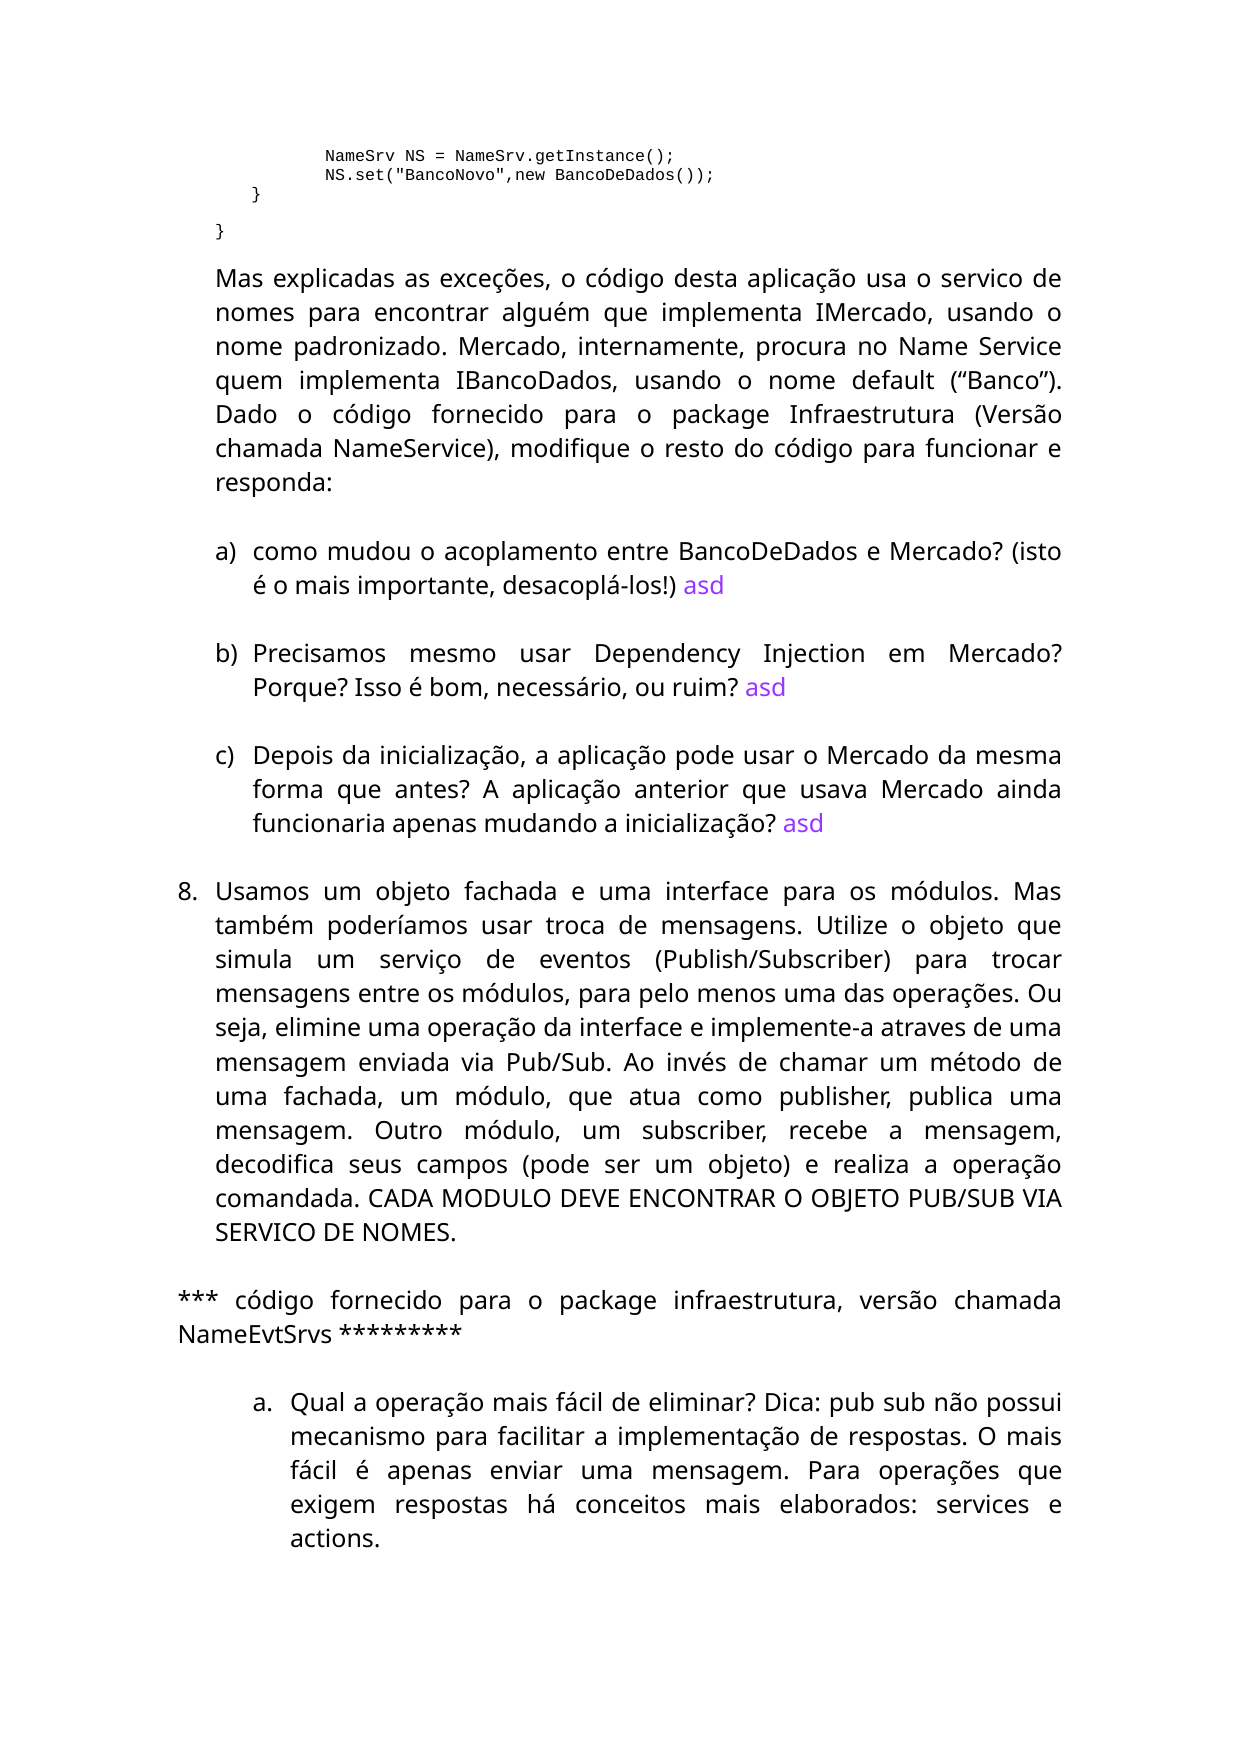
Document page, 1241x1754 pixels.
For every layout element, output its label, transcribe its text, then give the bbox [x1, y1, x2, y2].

text } [177, 185, 1063, 204]
list como mudou o acoplamento entre BancoDeDados e Mercado? (isto é o mais importante, desacoplá-los!) asd [215, 533, 1063, 601]
text } [215, 223, 1063, 242]
text *** código fornecido para o package infraestrutura, versão chamada NameEvtSrvs ********* [177, 1283, 1063, 1351]
list Qual a operação mais fácil de eliminar? Dica: pub sub não possui mecanismo para facilitar a implementação de respostas. O mais fácil é apenas enviar uma mensagem. Para operações que exigem respostas há conceitos mais elaborados: services e actions. [252, 1385, 1063, 1555]
list Precisamos mesmo usar Dependency Injection em Mercado? Porque? Isso é bom, necessário, ou ruim? asd [215, 635, 1063, 703]
text Mas explicadas as exceções, o código desta aplicação usa o servico de nomes para encontrar alguém que implementa IMercado, usando o nome padronizado. Mercado, internamente, procura no Name Service quem implementa IBancoDados, usando o nome default (“Banco”). Dado o código fornecido para o package Infraestrutura (Versão chamada NameService), modifique o resto do código para funcionar e responda: [215, 261, 1063, 499]
text NS.set("BancoNovo",new BancoDeDados()); [177, 166, 1063, 185]
list Usamos um objeto fachada e uma interface para os módulos. Mas também poderíamos usar troca de mensagens. Utilize o objeto que simula um serviço de eventos (Publish/Subscriber) para trocar mensagens entre os módulos, para pelo menos uma das operações. Ou seja, elimine uma operação da interface e implemente-a atraves de uma mensagem enviada via Pub/Sub. Ao invés de chamar um método de uma fachada, um módulo, que atua como publisher, publica uma mensagem. Outro módulo, um subscriber, recebe a mensagem, decodifica seus campos (pode ser um objeto) e realiza a operação comandada. CADA MODULO DEVE ENCONTRAR O OBJETO PUB/SUB VIA SERVICO DE NOMES. [177, 874, 1063, 1248]
text NameSrv NS = NameSrv.getInstance(); [177, 148, 1063, 166]
list Depois da inicialização, a aplicação pode usar o Mercado da mesma forma que antes? A aplicação anterior que usava Mercado ainda funcionaria apenas mudando a inicialização? asd [215, 738, 1063, 840]
